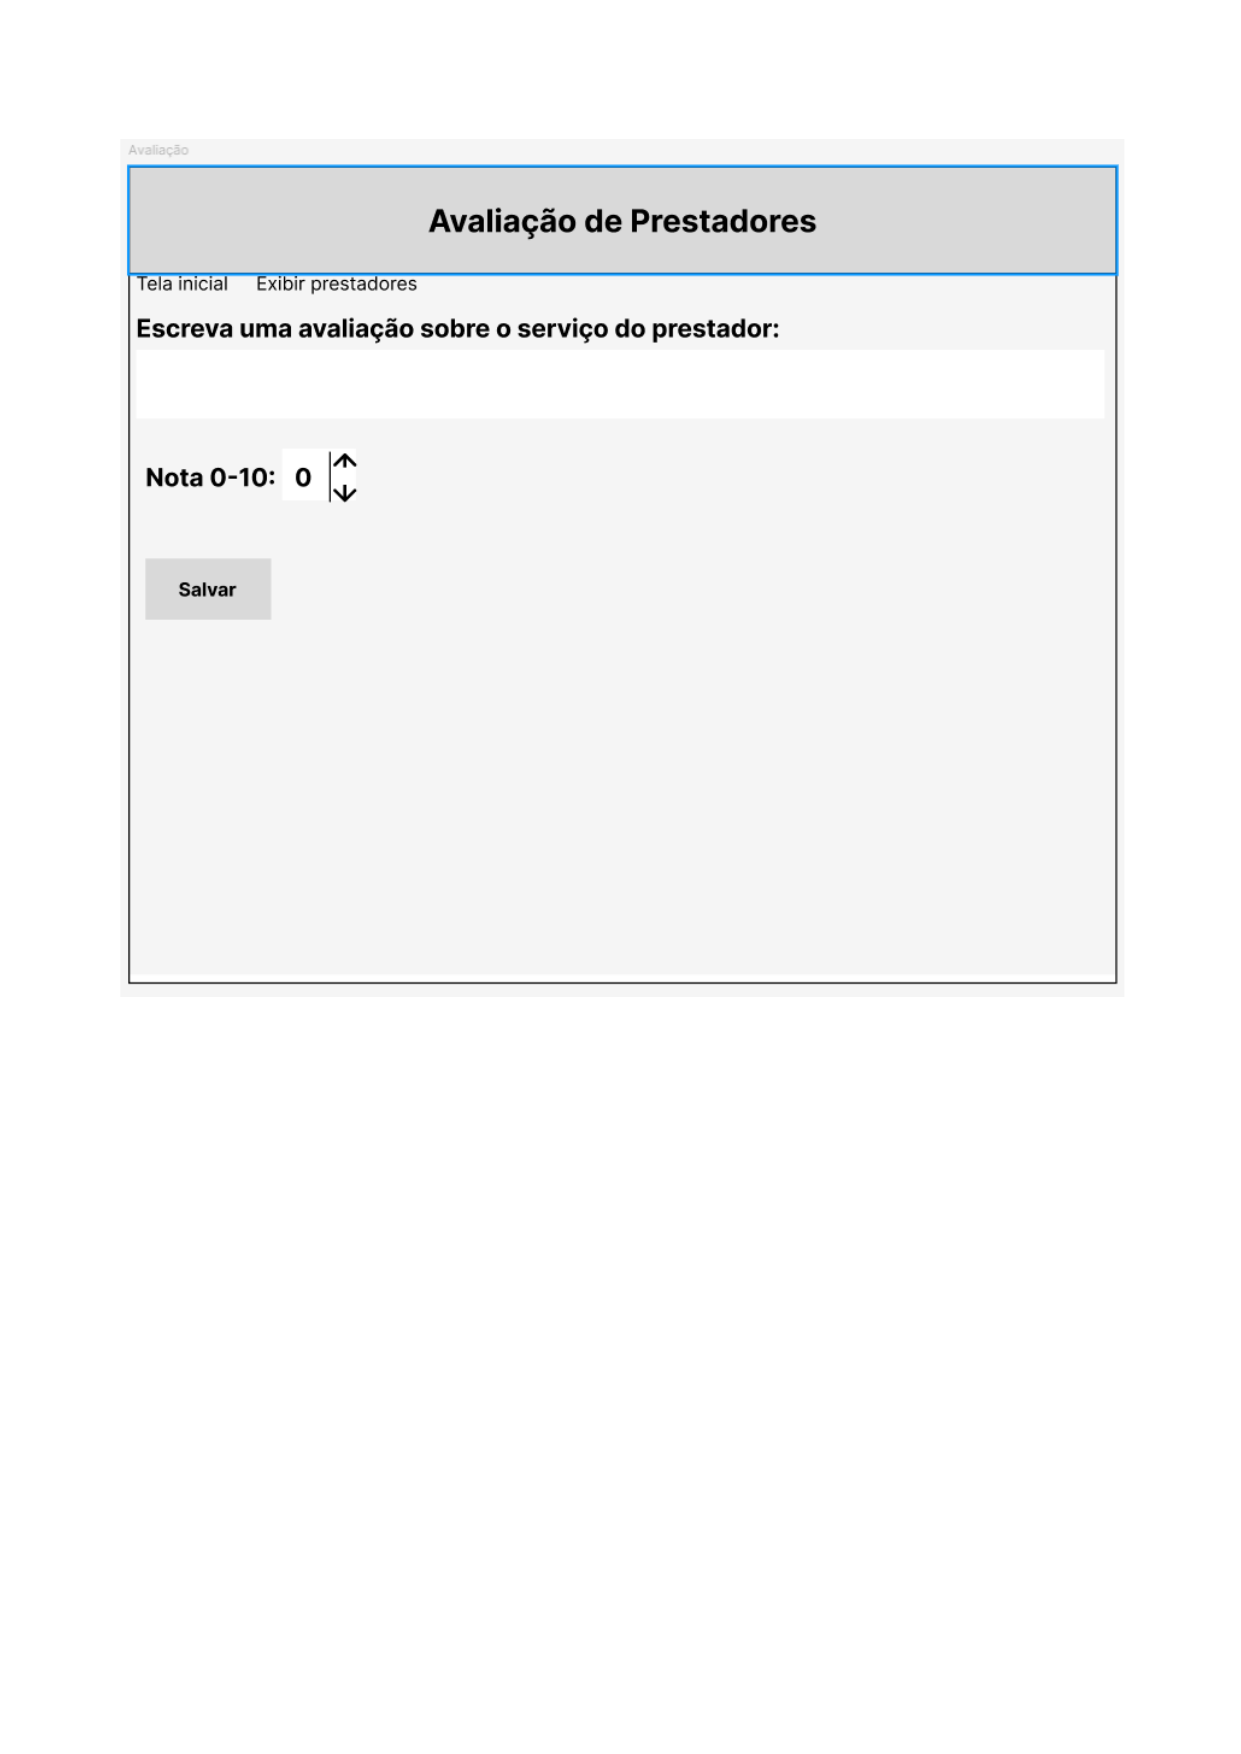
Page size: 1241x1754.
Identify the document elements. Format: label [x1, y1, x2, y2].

picture [120, 139, 1125, 997]
